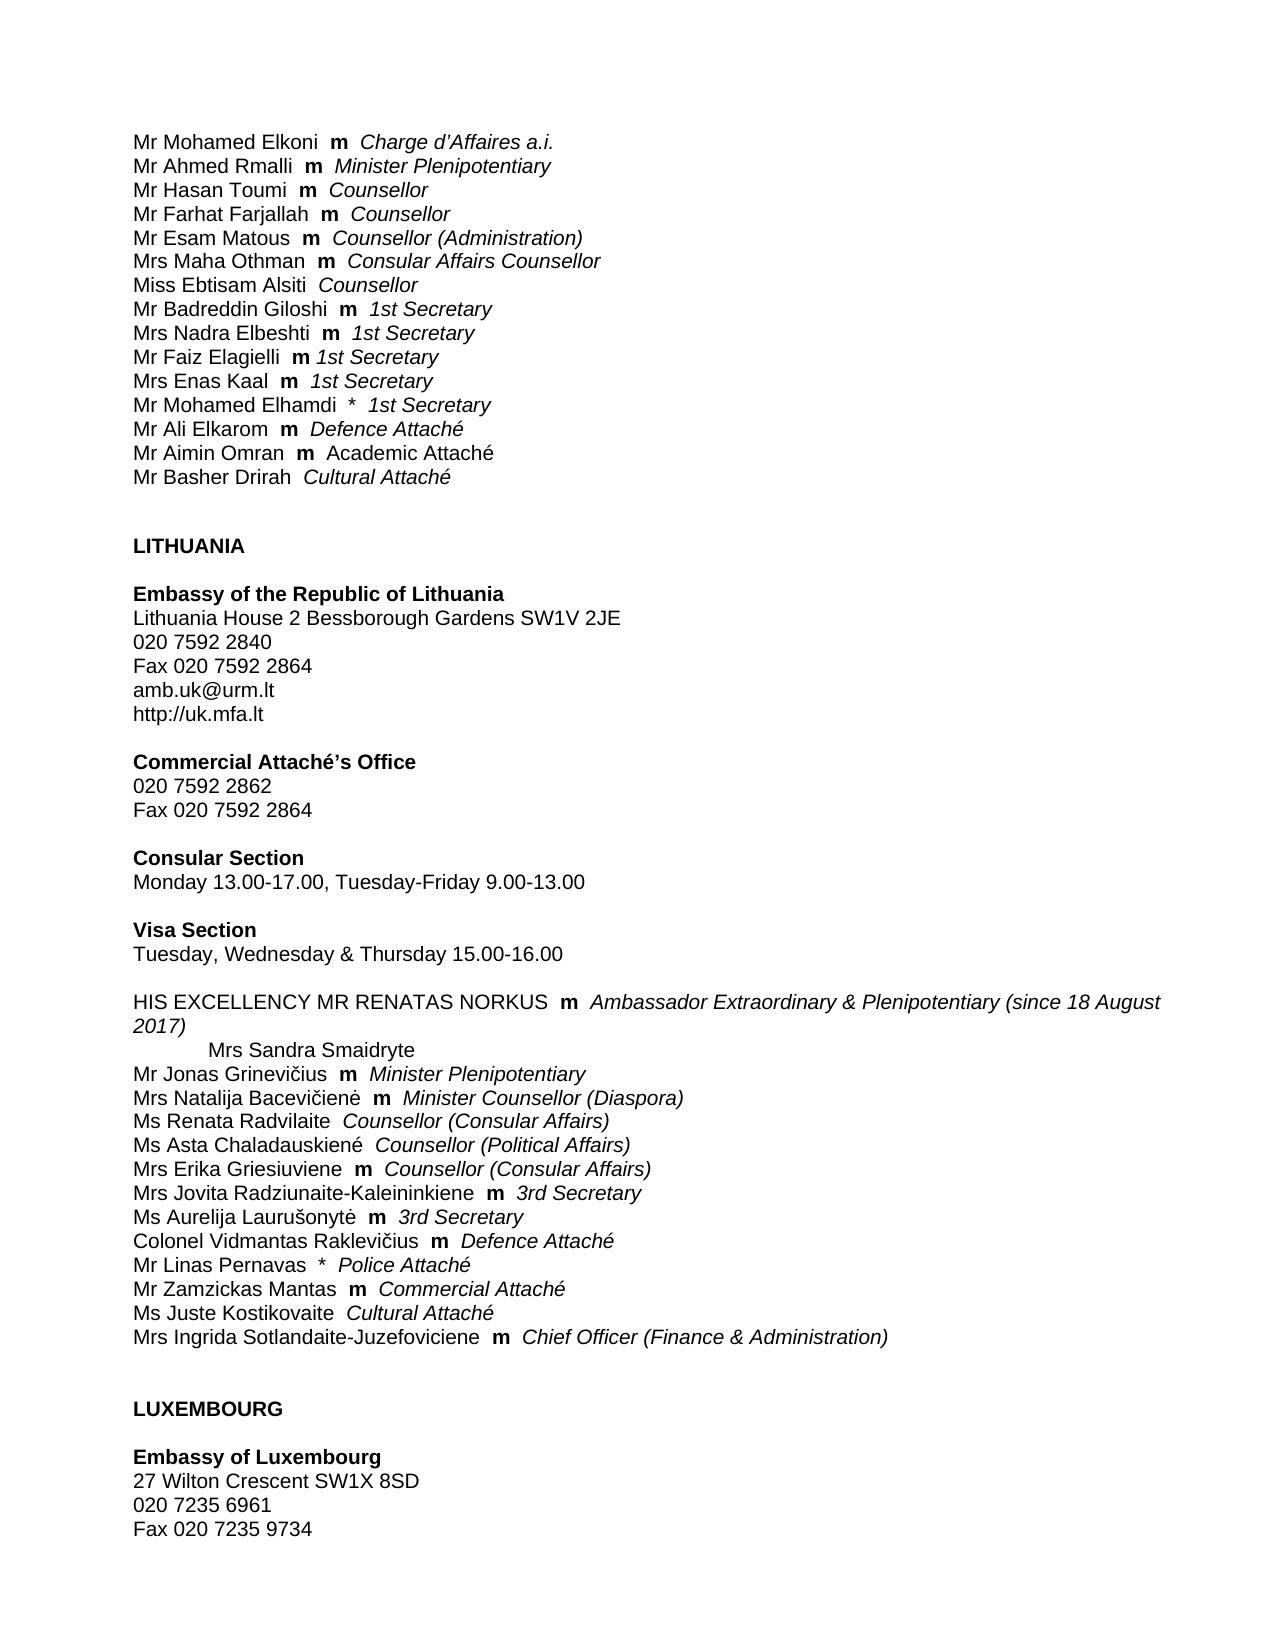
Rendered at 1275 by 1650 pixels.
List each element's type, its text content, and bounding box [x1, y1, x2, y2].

text Fax 020 7592 2864 [133, 654, 1181, 678]
text Mr Zamzickas Mantas m Commercial Attaché [133, 1277, 1181, 1301]
text Embassy of Luxembourg [133, 1445, 1181, 1469]
text Tuesday, Wednesday & Thursday 15.00-16.00 [133, 942, 1181, 966]
text 020 7592 2840 [133, 630, 1181, 654]
text Mr Faiz Elagielli m 1st Secretary [133, 345, 1181, 369]
text Ms Asta Chaladauskiené Counsellor (Political Affairs) [133, 1133, 1181, 1157]
text Fax 020 7592 2864 [133, 798, 1181, 822]
text Consular Section [133, 846, 1181, 870]
subtitle LITHUANIA [133, 534, 1181, 558]
text 020 7592 2862 [133, 774, 1181, 798]
text 27 Wilton Crescent SW1X 8SD [133, 1469, 1181, 1493]
text Mrs Maha Othman m Consular Affairs Counsellor [133, 249, 1181, 273]
text Colonel Vidmantas Raklevičius m Defence Attaché [133, 1229, 1181, 1253]
text Commercial Attaché’s Office [133, 750, 1181, 774]
text LUXEMBOURG [133, 1397, 1181, 1421]
text amb.uk@urm.lt [133, 678, 1181, 702]
text Ms Renata Radvilaite Counsellor (Consular Affairs) [133, 1109, 1181, 1133]
text Mr Ahmed Rmalli m Minister Plenipotentiary [133, 153, 1181, 177]
text Mr Esam Matous m Counsellor (Administration) [133, 225, 1181, 249]
text 020 7235 6961 [133, 1493, 1181, 1517]
text Mr Hasan Toumi m Counsellor [133, 177, 1181, 201]
text Ms Aurelija Laurušonytė m 3rd Secretary [133, 1205, 1181, 1229]
text Mrs Natalija Bacevičienė m Minister Counsellor (Diaspora) [133, 1085, 1181, 1109]
text Mrs Ingrida Sotlandaite-Juzefoviciene m Chief Officer (Finance & Administration) [133, 1325, 1181, 1349]
text Mrs Sandra Smaidryte [133, 1037, 1181, 1061]
text Mr Farhat Farjallah m Counsellor [133, 201, 1181, 225]
text Mr Basher Drirah Cultural Attaché [133, 465, 1181, 489]
text Mr Ali Elkarom m Defence Attaché [133, 417, 1181, 441]
text Lithuania House 2 Bessborough Gardens SW1V 2JE [133, 606, 1181, 630]
text Mr Aimin Omran m Academic Attaché [133, 441, 1181, 465]
text Fax 020 7235 9734 [133, 1517, 1181, 1541]
text Monday 13.00-17.00, Tuesday-Friday 9.00-13.00 [133, 870, 1181, 894]
text Mr Linas Pernavas * Police Attaché [133, 1253, 1181, 1277]
text Miss Ebtisam Alsiti Counsellor [133, 273, 1181, 297]
text Mrs Nadra Elbeshti m 1st Secretary [133, 321, 1181, 345]
text http://uk.mfa.lt [133, 702, 1181, 726]
text HIS EXCELLENCY MR RENATAS NORKUS m Ambassador Extraordinary & Plenipotentiary (since 18 August 2017) [133, 989, 1181, 1037]
text Visa Section [133, 918, 1181, 942]
text Embassy of the Republic of Lithuania [133, 582, 1181, 606]
text Mr Mohamed Elhamdi * 1st Secretary [133, 393, 1181, 417]
text Mr Jonas Grinevičius m Minister Plenipotentiary [133, 1061, 1181, 1085]
text Mrs Erika Griesiuviene m Counsellor (Consular Affairs) [133, 1157, 1181, 1181]
text Mrs Jovita Radziunaite-Kaleininkiene m 3rd Secretary [133, 1181, 1181, 1205]
text Mr Badreddin Giloshi m 1st Secretary [133, 297, 1181, 321]
text Mrs Enas Kaal m 1st Secretary [133, 369, 1181, 393]
text Ms Juste Kostikovaite Cultural Attaché [133, 1301, 1181, 1325]
text Mr Mohamed Elkoni m Charge d’Affaires a.i. [133, 129, 1181, 153]
